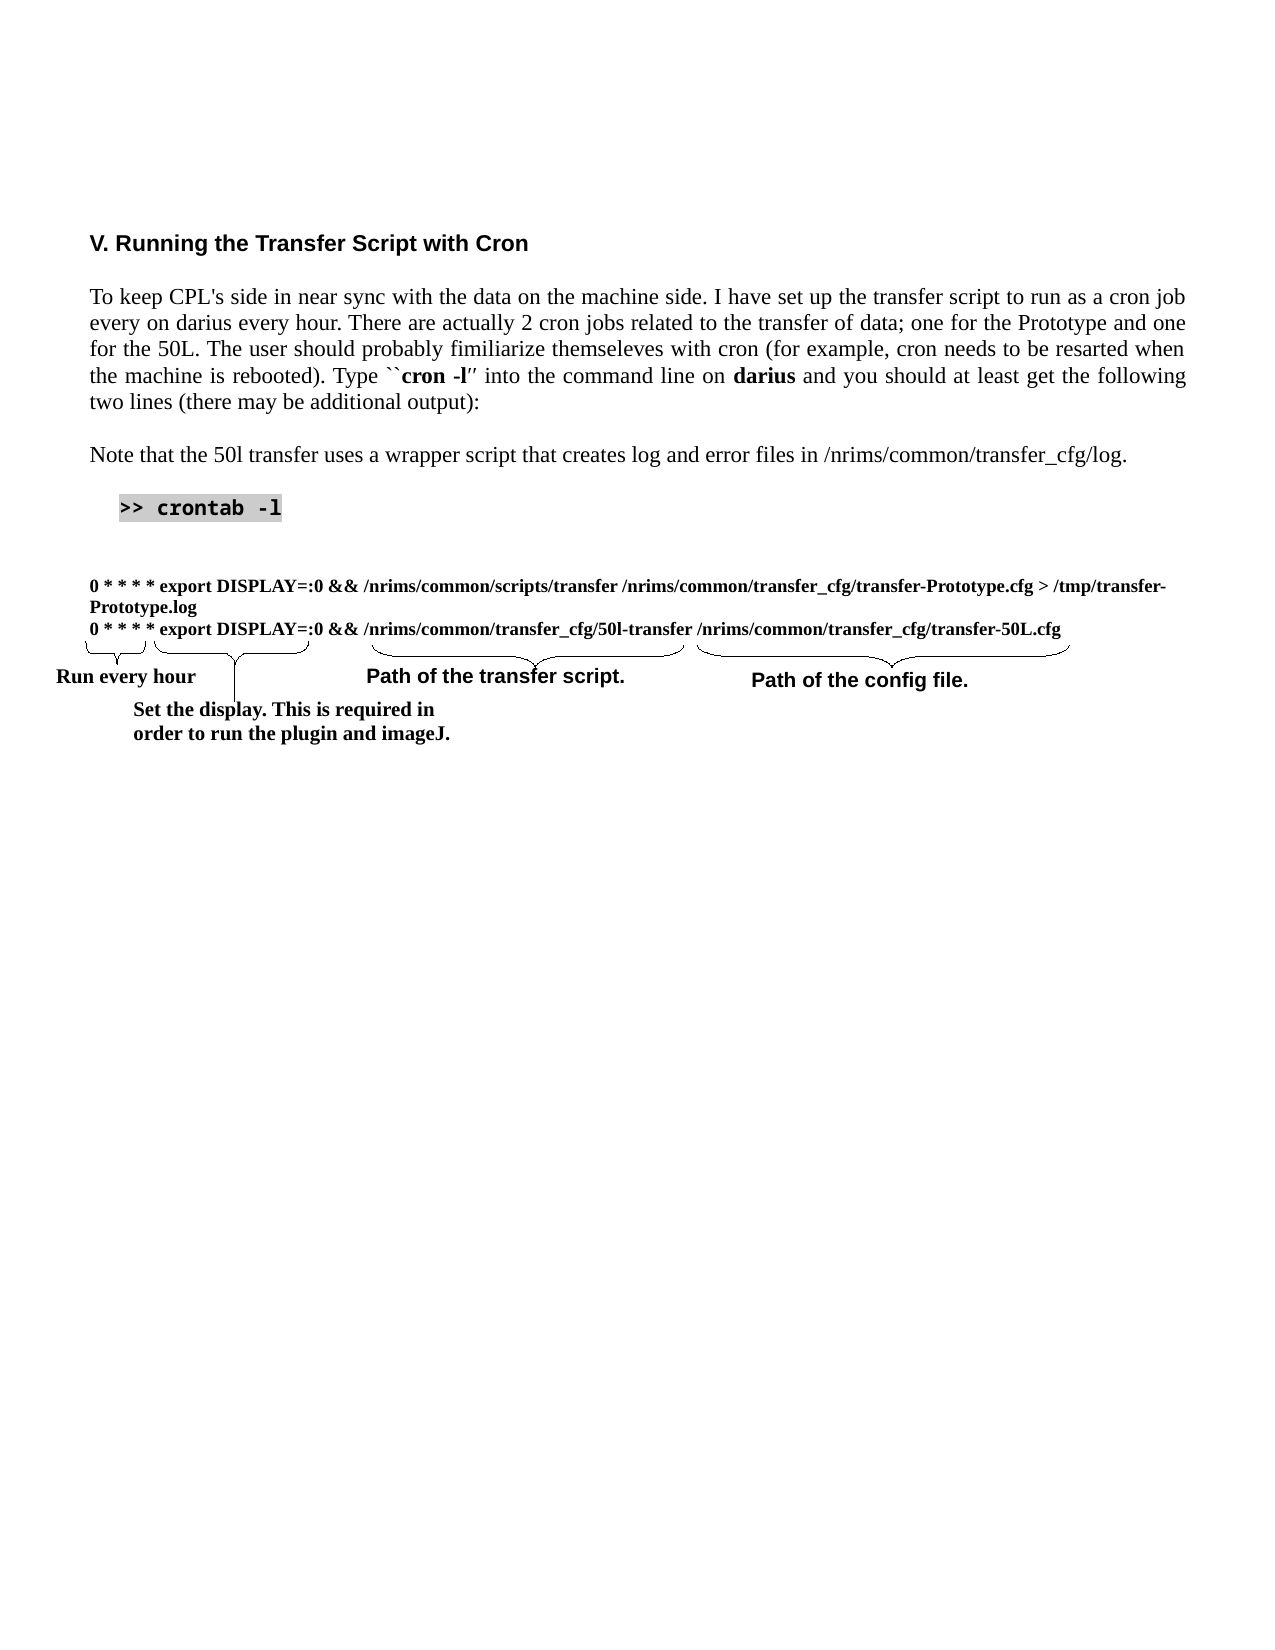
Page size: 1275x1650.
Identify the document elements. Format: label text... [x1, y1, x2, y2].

text 0 * * * * export DISPLAY=:0 && /nrims/common/transfer_cfg/50l-transfer /nrims/common/transfer_cfg/transfer-50L.cfg [89, 618, 1187, 639]
text 0 * * * * export DISPLAY=:0 && /nrims/common/scripts/transfer /nrims/common/transfer_cfg/transfer-Prototype.cfg > /tmp/transfer-Prototype.log [89, 575, 1187, 618]
text Note that the 50l transfer uses a wrapper script that creates log and error files in /nrims/common/transfer_cfg/log. [89, 441, 1187, 467]
text >> crontab -l [119, 493, 1187, 522]
text V. Running the Transfer Script with Cron [89, 230, 1187, 256]
text To keep CPL's side in near sync with the data on the machine side. I have set up the transfer script to run as a cron job every on darius every hour. There are actually 2 cron jobs related to the transfer of data; one for the Prototype and one for the 50L. The user should probably fimiliarize themseleves with cron (for example, cron needs to be resarted when the machine is rebooted). Type ``cron -l′′ into the command line on darius and you should at least get the following two lines (there may be additional output): [89, 283, 1187, 414]
